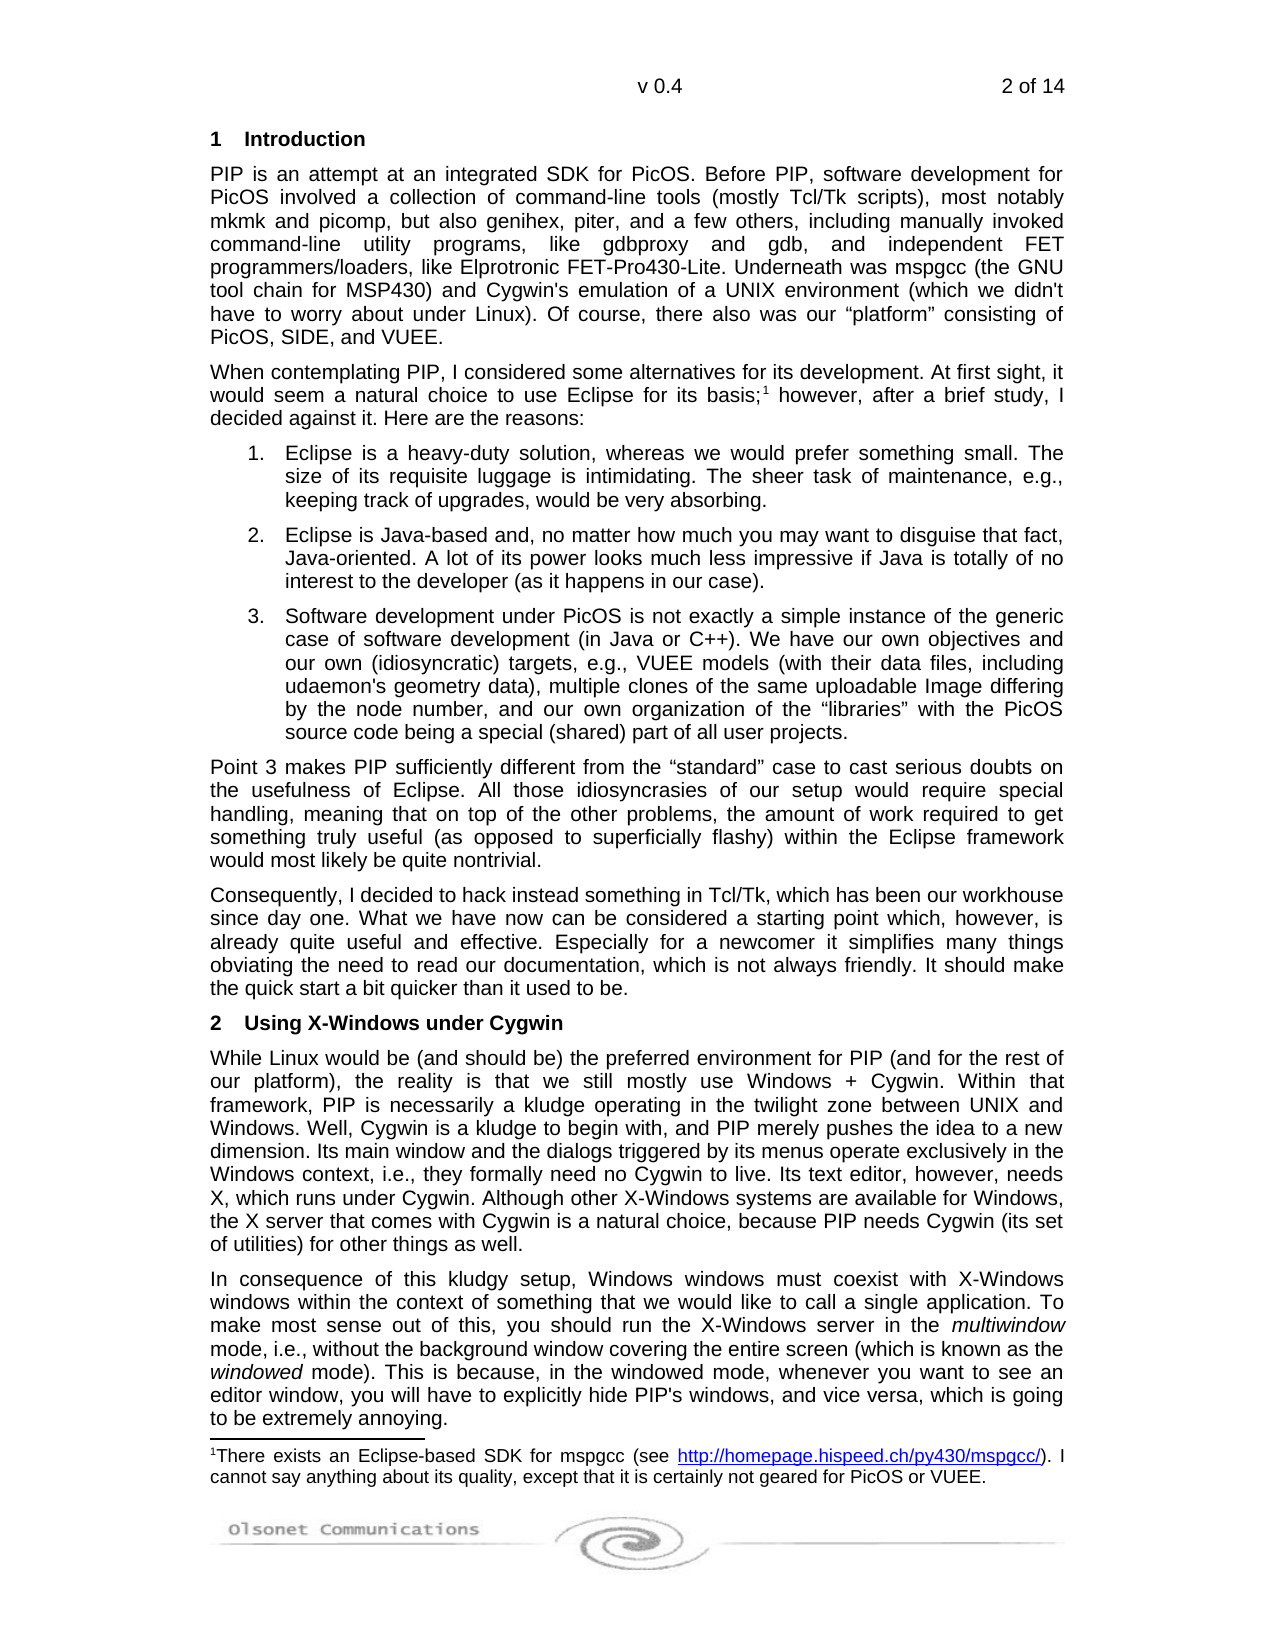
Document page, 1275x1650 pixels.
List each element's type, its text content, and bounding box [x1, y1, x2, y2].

list Software development under PicOS is not exactly a simple instance of the generic case of software development (in Java or C++). We have our own objectives and our own (idiosyncratic) targets, e.g., VUEE models (with their data files, including udaemon's geometry data), multiple clones of the same uploadable Image differing by the node number, and our own organization of the “libraries” with the PicOS source code being a special (shared) part of all user projects. [247, 605, 1065, 744]
picture [210, 1501, 1065, 1593]
list Eclipse is Java-based and, no matter how much you may want to disguise that fact, Java-oriented. A lot of its power looks much less impressive if Java is totally of no interest to the developer (as it happens in our case). [247, 523, 1065, 593]
text There exists an Eclipse-based SDK for mspgcc (see http://homepage.hispeed.ch/py430/mspgcc/). I cannot say anything about its quality, except that it is certainly not geared for PicOS or VUEE. [210, 1445, 1065, 1487]
text In consequence of this kludgy setup, Windows windows must coexist with X-Windows windows within the context of something that we would like to call a single application. To make most sense out of this, you should run the X-Windows server in the multiwindow mode, i.e., without the background window covering the entire screen (which is known as the windowed mode). This is because, in the windowed mode, whenever you want to see an editor window, you will have to explicitly hide PIP's windows, and vice versa, which is going to be extremely annoying. [210, 1267, 1065, 1430]
subtitle Introduction [210, 128, 1065, 151]
text When contemplating PIP, I considered some alternatives for its development. At first sight, it would seem a natural choice to use Eclipse for its basis; however, after a brief study, I decided against it. Here are the reasons: [210, 360, 1065, 430]
text PIP is an attempt at an integrated SDK for PicOS. Before PIP, software development for PicOS involved a collection of command-line tools (mostly Tcl/Tk scripts), most notably mkmk and picomp, but also genihex, piter, and a few others, including manually invoked command-line utility programs, like gdbproxy and gdb, and independent FET programmers/loaders, like Elprotronic FET-Pro430-Lite. Underneath was mspgcc (the GNU tool chain for MSP430) and Cygwin's emulation of a UNIX environment (which we didn't have to worry about under Linux). Of course, there also was our “platform” consisting of PicOS, SIDE, and VUEE. [210, 163, 1065, 348]
list Eclipse is a heavy-duty solution, whereas we would prefer something small. The size of its requisite luggage is intimidating. The sheer task of maintenance, e.g., keeping track of upgrades, would be very absorbing. [247, 442, 1065, 511]
subtitle Using X-Windows under Cygwin [210, 1012, 1065, 1035]
text While Linux would be (and should be) the preferred environment for PIP (and for the rest of our platform), the reality is that we still mostly use Windows + Cygwin. Within that framework, PIP is necessarily a kludge operating in the twilight zone between UNIX and Windows. Well, Cygwin is a kludge to begin with, and PIP merely pushes the idea to a new dimension. Its main window and the dialogs triggered by its menus operate exclusively in the Windows context, i.e., they formally need no Cygwin to live. Its text editor, however, needs X, which runs under Cygwin. Although other X-Windows systems are available for Windows, the X server that comes with Cygwin is a natural choice, because PIP needs Cygwin (its set of utilities) for other things as well. [210, 1047, 1065, 1256]
text Consequently, I decided to hack instead something in Tcl/Tk, which has been our workhouse since day one. What we have now can be considered a starting point which, however, is already quite useful and effective. Especially for a newcomer it simplifies many things obviating the need to read our documentation, which is not always friendly. It should make the quick start a bit quicker than it used to be. [210, 884, 1065, 1000]
text Point 3 makes PIP sufficiently different from the “standard” case to cast serious doubts on the usefulness of Eclipse. All those idiosyncrasies of our setup would require special handling, meaning that on top of the other problems, the amount of work required to get something truly useful (as opposed to superficially flashy) within the Eclipse framework would most likely be quite nontrivial. [210, 756, 1065, 872]
